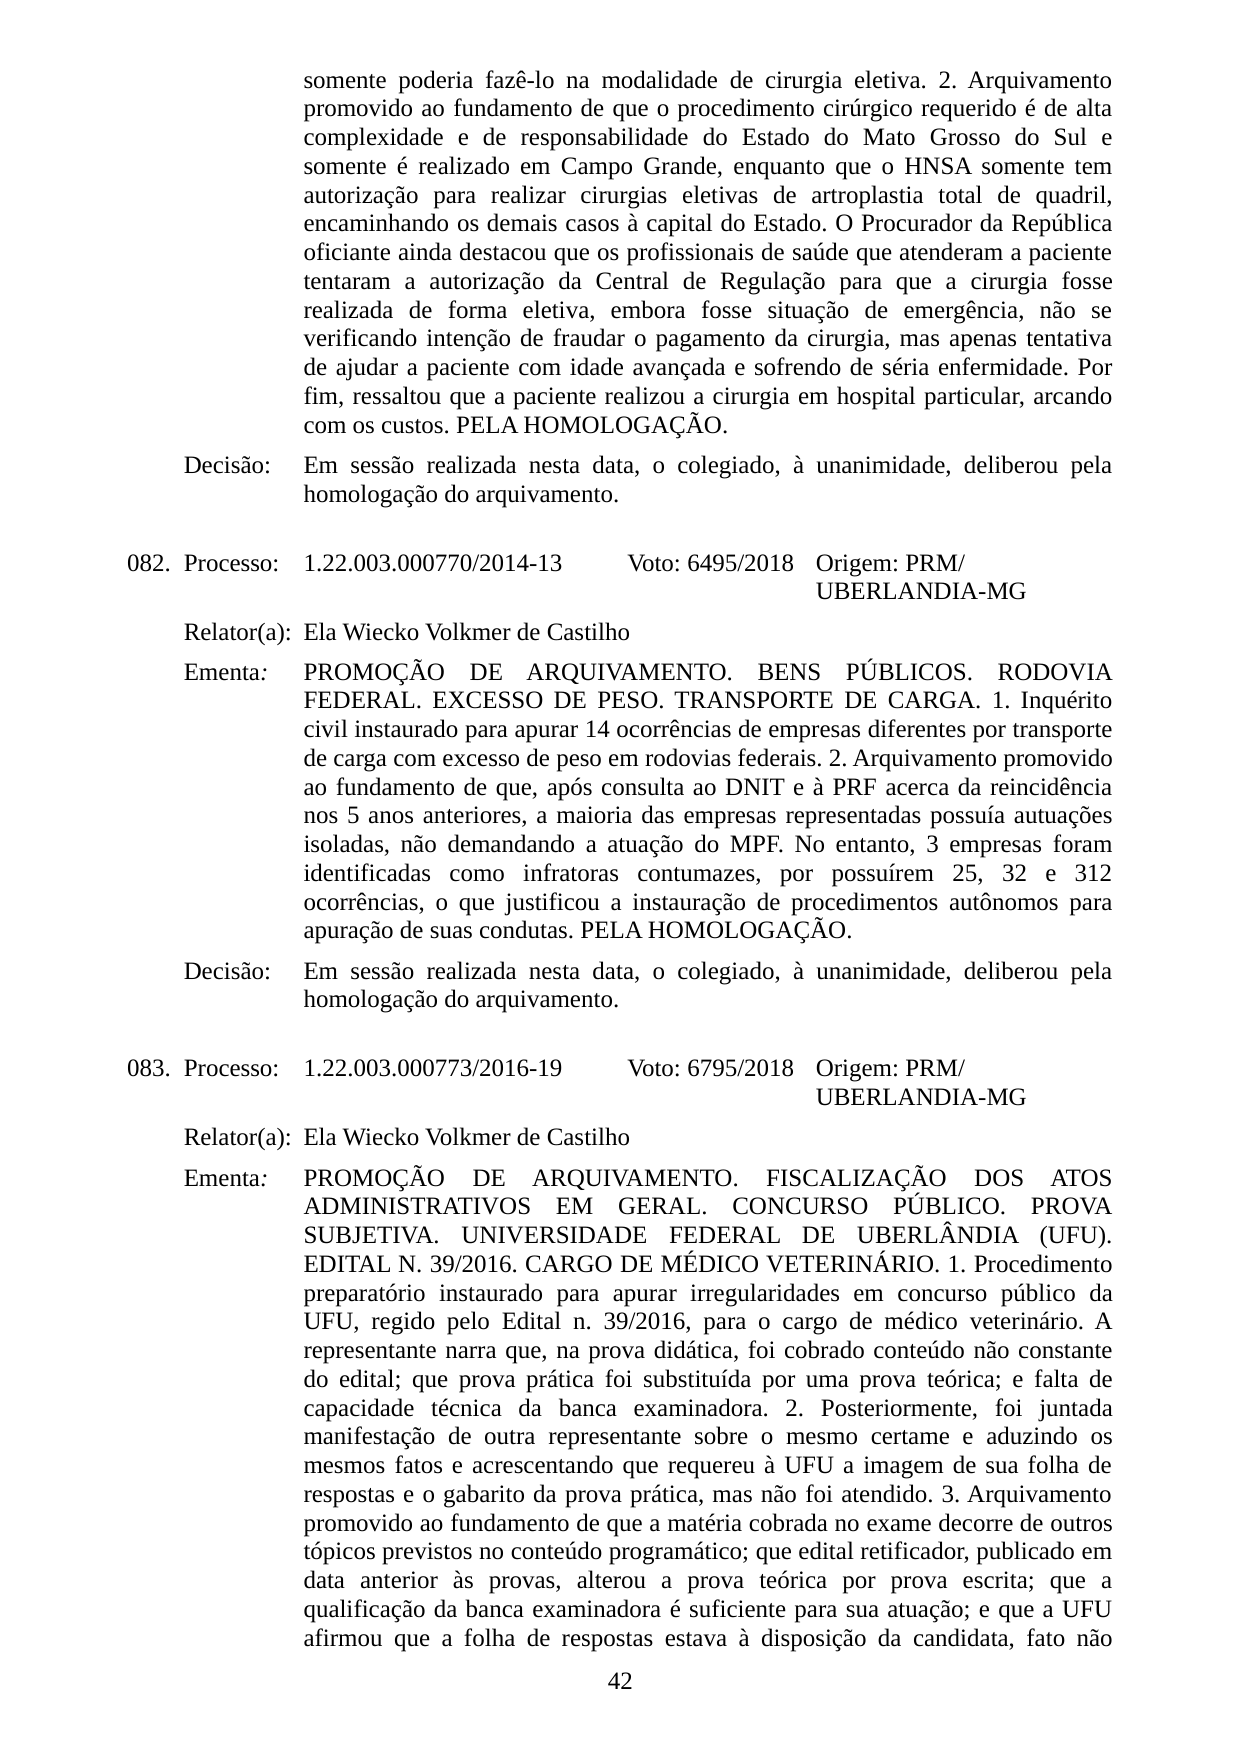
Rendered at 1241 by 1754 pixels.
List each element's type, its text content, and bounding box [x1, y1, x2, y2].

table_cell PROMOÇÃO DE ARQUIVAMENTO. BENS PÚBLICOS. RODOVIA FEDERAL. EXCESSO DE PESO. TRANSPORTE DE CARGA. 1. Inquérito civil instaurado para apurar 14 ocorrências de empresas diferentes por transporte de carga com excesso de peso em rodovias federais. 2. Arquivamento promovido ao fundamento de que, após consulta ao DNIT e à PRF acerca da reincidência nos 5 anos anteriores, a maioria das empresas representadas possuía autuações isoladas, não demandando a atuação do MPF. No entanto, 3 empresas foram identificadas como infratoras contumazes, por possuírem 25, 32 e 312 ocorrências, o que justificou a instauração de procedimentos autônomos para apuração de suas condutas. PELA HOMOLOGAÇÃO. [298, 651, 1119, 950]
table_cell [121, 1157, 178, 1657]
table_cell Relator(a): [178, 1117, 298, 1157]
table_cell [121, 611, 178, 651]
table_cell somente poderia fazê-lo na modalidade de cirurgia eletiva. 2. Arquivamento promovido ao fundamento de que o procedimento cirúrgico requerido é de alta complexidade e de responsabilidade do Estado do Mato Grosso do Sul e somente é realizado em Campo Grande, enquanto que o HNSA somente tem autorização para realizar cirurgias eletivas de artroplastia total de quadril, encaminhando os demais casos à capital do Estado. O Procurador da República oficiante ainda destacou que os profissionais de saúde que atenderam a paciente tentaram a autorização da Central de Regulação para que a cirurgia fosse realizada de forma eletiva, embora fosse situação de emergência, não se verificando intenção de fraudar o pagamento da cirurgia, mas apenas tentativa de ajudar a paciente com idade avançada e sofrendo de séria enfermidade. Por fim, ressaltou que a paciente realizou a cirurgia em hospital particular, arcando com os custos. PELA HOMOLOGAÇÃO. [298, 59, 1119, 444]
table_cell [121, 444, 178, 513]
table_cell Ela Wiecko Volkmer de Castilho [298, 1117, 1119, 1157]
table_cell [121, 1117, 178, 1157]
table_cell [121, 59, 178, 444]
table_header 1.22.003.000773/2016-19 [298, 1048, 621, 1117]
table_header Origem: PRM/ UBERLANDIA-MG [810, 542, 1119, 611]
table_cell [121, 651, 178, 950]
table_cell Relator(a): [178, 611, 298, 651]
table_cell Decisão: [178, 950, 298, 1019]
table_cell Em sessão realizada nesta data, o colegiado, à unanimidade, deliberou pela homologação do arquivamento. [298, 950, 1119, 1019]
table_cell [178, 59, 298, 444]
table_cell Ementa: [178, 651, 298, 950]
table_cell Ela Wiecko Volkmer de Castilho [298, 611, 1119, 651]
table_header 1.22.003.000770/2014-13 [298, 542, 621, 611]
table_cell PROMOÇÃO DE ARQUIVAMENTO. FISCALIZAÇÃO DOS ATOS ADMINISTRATIVOS EM GERAL. CONCURSO PÚBLICO. PROVA SUBJETIVA. UNIVERSIDADE FEDERAL DE UBERLÂNDIA (UFU). EDITAL N. 39/2016. CARGO DE MÉDICO VETERINÁRIO. 1. Procedimento preparatório instaurado para apurar irregularidades em concurso público da UFU, regido pelo Edital n. 39/2016, para o cargo de médico veterinário. A representante narra que, na prova didática, foi cobrado conteúdo não constante do edital; que prova prática foi substituída por uma prova teórica; e falta de capacidade técnica da banca examinadora. 2. Posteriormente, foi juntada manifestação de outra representante sobre o mesmo certame e aduzindo os mesmos fatos e acrescentando que requereu à UFU a imagem de sua folha de respostas e o gabarito da prova prática, mas não foi atendido. 3. Arquivamento promovido ao fundamento de que a matéria cobrada no exame decorre de outros tópicos previstos no conteúdo programático; que edital retificador, publicado em data anterior às provas, alterou a prova teórica por prova escrita; que a qualificação da banca examinadora é suficiente para sua atuação; e que a UFU afirmou que a folha de respostas estava à disposição da candidata, fato não [298, 1157, 1119, 1657]
table_header Voto: 6795/2018 [621, 1048, 810, 1117]
table_cell [121, 950, 178, 1019]
table_header 082. [121, 542, 178, 611]
table_header Processo: [178, 1048, 298, 1117]
table_header Voto: 6495/2018 [621, 542, 810, 611]
table_cell Decisão: [178, 444, 298, 513]
table_header Processo: [178, 542, 298, 611]
table_header Origem: PRM/ UBERLANDIA-MG [810, 1048, 1119, 1117]
table_cell Ementa: [178, 1157, 298, 1657]
table_header 083. [121, 1048, 178, 1117]
table_cell Em sessão realizada nesta data, o colegiado, à unanimidade, deliberou pela homologação do arquivamento. [298, 444, 1119, 513]
